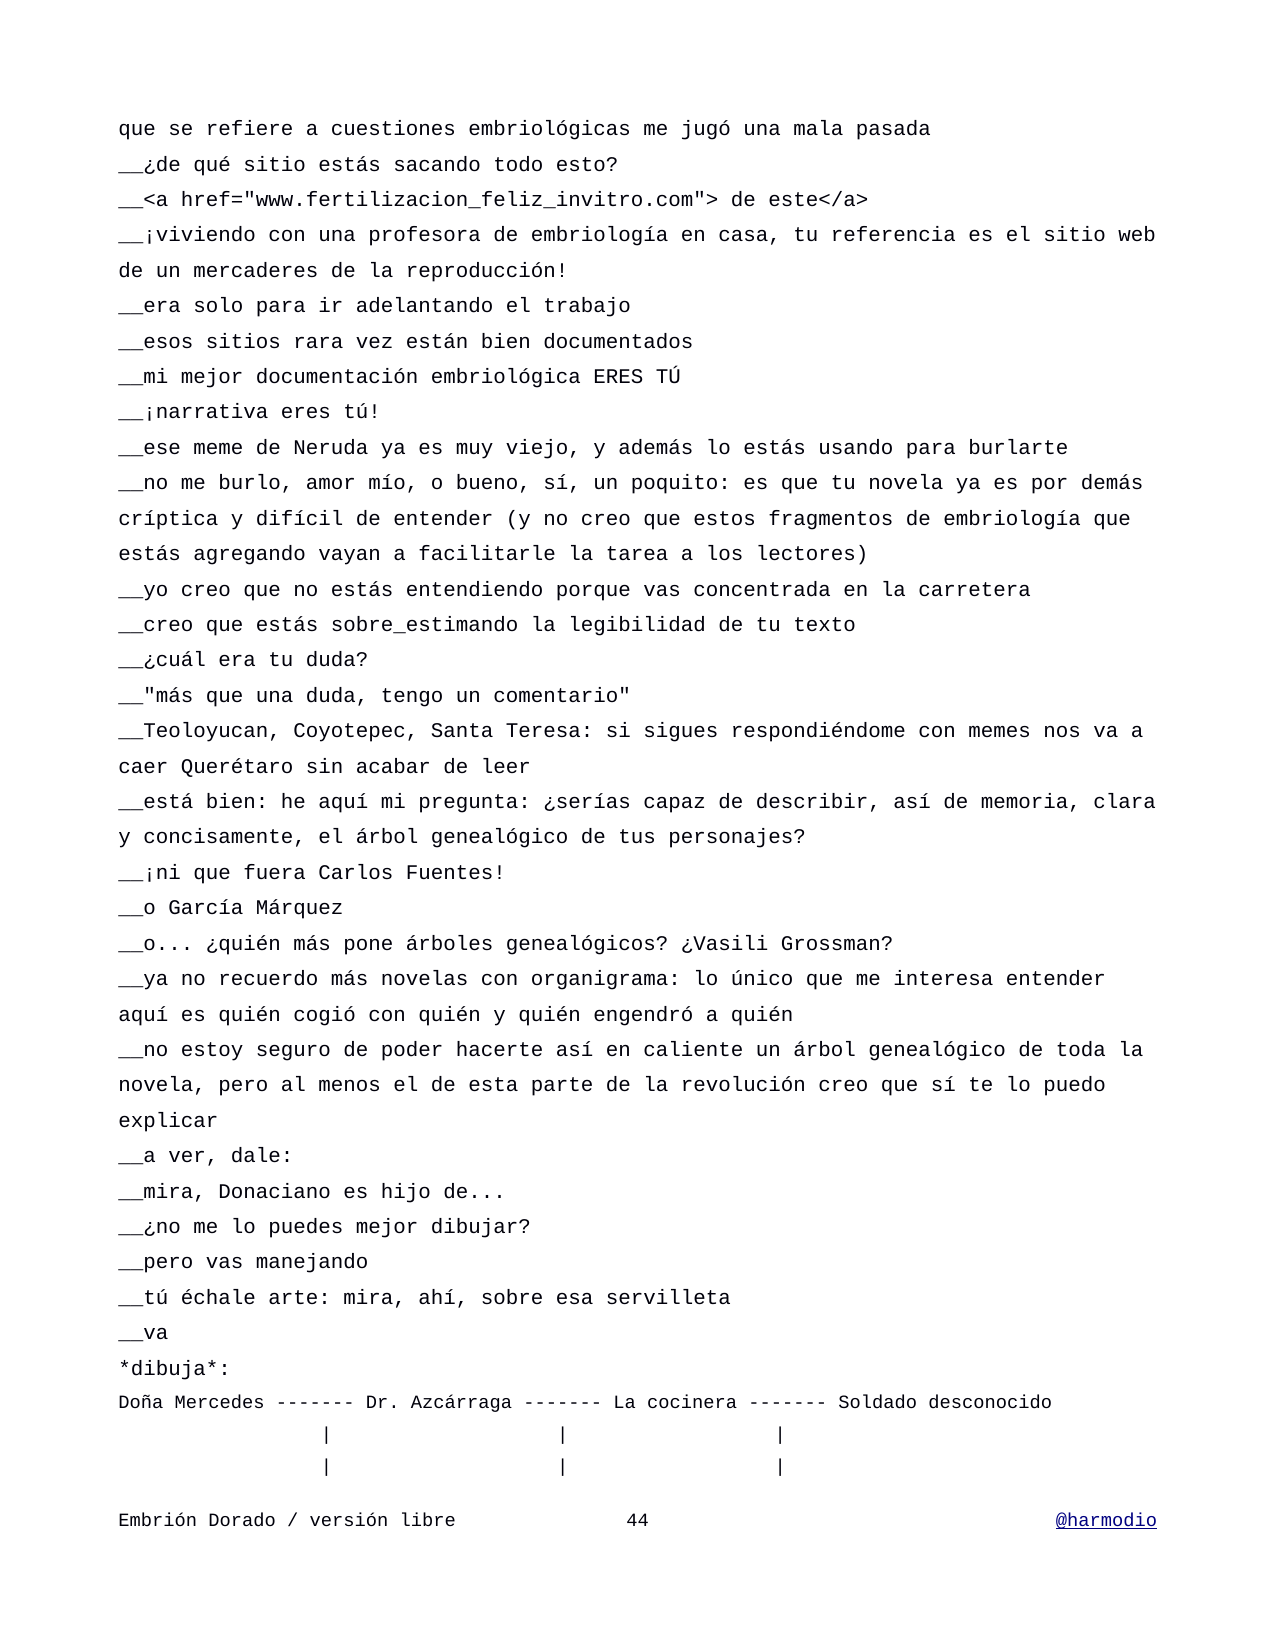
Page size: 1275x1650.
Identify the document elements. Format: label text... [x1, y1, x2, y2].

text __ya no recuerdo más novelas con organigrama: lo único que me interesa entender aquí es quién cogió con quién y quién engendró a quién [118, 968, 1157, 1027]
text __¿cuál era tu duda? [118, 649, 1157, 673]
text __no me burlo, amor mío, o bueno, sí, un poquito: es que tu novela ya es por demás críptica y difícil de entender (y no creo que estos fragmentos de embriología que estás agregando vayan a facilitarle la tarea a los lectores) [118, 472, 1157, 567]
text que se refiere a cuestiones embriológicas me jugó una mala pasada [118, 118, 1157, 142]
text | | | [118, 1425, 1157, 1446]
text __¿de qué sitio estás sacando todo esto? [118, 153, 1157, 177]
text __va [118, 1322, 1157, 1346]
text __mira, Donaciano es hijo de... [118, 1181, 1157, 1204]
text __no estoy seguro de poder hacerte así en caliente un árbol genealógico de toda la novela, pero al menos el de esta parte de la revolución creo que sí te lo puedo explicar [118, 1039, 1157, 1133]
text __¿no me lo puedes mejor dibujar? [118, 1216, 1157, 1240]
text __creo que estás sobre_estimando la legibilidad de tu texto [118, 614, 1157, 638]
text __<a href="www.fertilizacion_feliz_invitro.com"> de este</a> [118, 189, 1157, 213]
text | | | [118, 1457, 1157, 1478]
text __a ver, dale: [118, 1145, 1157, 1169]
text __mi mejor documentación embriológica ERES TÚ [118, 366, 1157, 390]
text Doña Mercedes ------- Dr. Azcárraga ------- La cocinera ------- Soldado desconocido [118, 1393, 1157, 1414]
text __o García Márquez [118, 897, 1157, 921]
text __¡narrativa eres tú! [118, 401, 1157, 425]
text __está bien: he aquí mi pregunta: ¿serías capaz de describir, así de memoria, clara y concisamente, el árbol genealógico de tus personajes? [118, 791, 1157, 850]
text __pero vas manejando [118, 1251, 1157, 1275]
text __ese meme de Neruda ya es muy viejo, y además lo estás usando para burlarte [118, 437, 1157, 461]
text __¡viviendo con una profesora de embriología en casa, tu referencia es el sitio web de un mercaderes de la reproducción! [118, 224, 1157, 283]
text *dibuja*: [118, 1358, 1157, 1381]
text __"más que una duda, tengo un comentario" [118, 685, 1157, 708]
text __¡ni que fuera Carlos Fuentes! [118, 862, 1157, 886]
text __tú échale arte: mira, ahí, sobre esa servilleta [118, 1287, 1157, 1311]
text __Teoloyucan, Coyotepec, Santa Teresa: si sigues respondiéndome con memes nos va a caer Querétaro sin acabar de leer [118, 720, 1157, 779]
text __yo creo que no estás entendiendo porque vas concentrada en la carretera [118, 578, 1157, 602]
text __era solo para ir adelantando el trabajo __esos sitios rara vez están bien documentados [118, 295, 1157, 354]
text __o... ¿quién más pone árboles genealógicos? ¿Vasili Grossman? [118, 933, 1157, 956]
